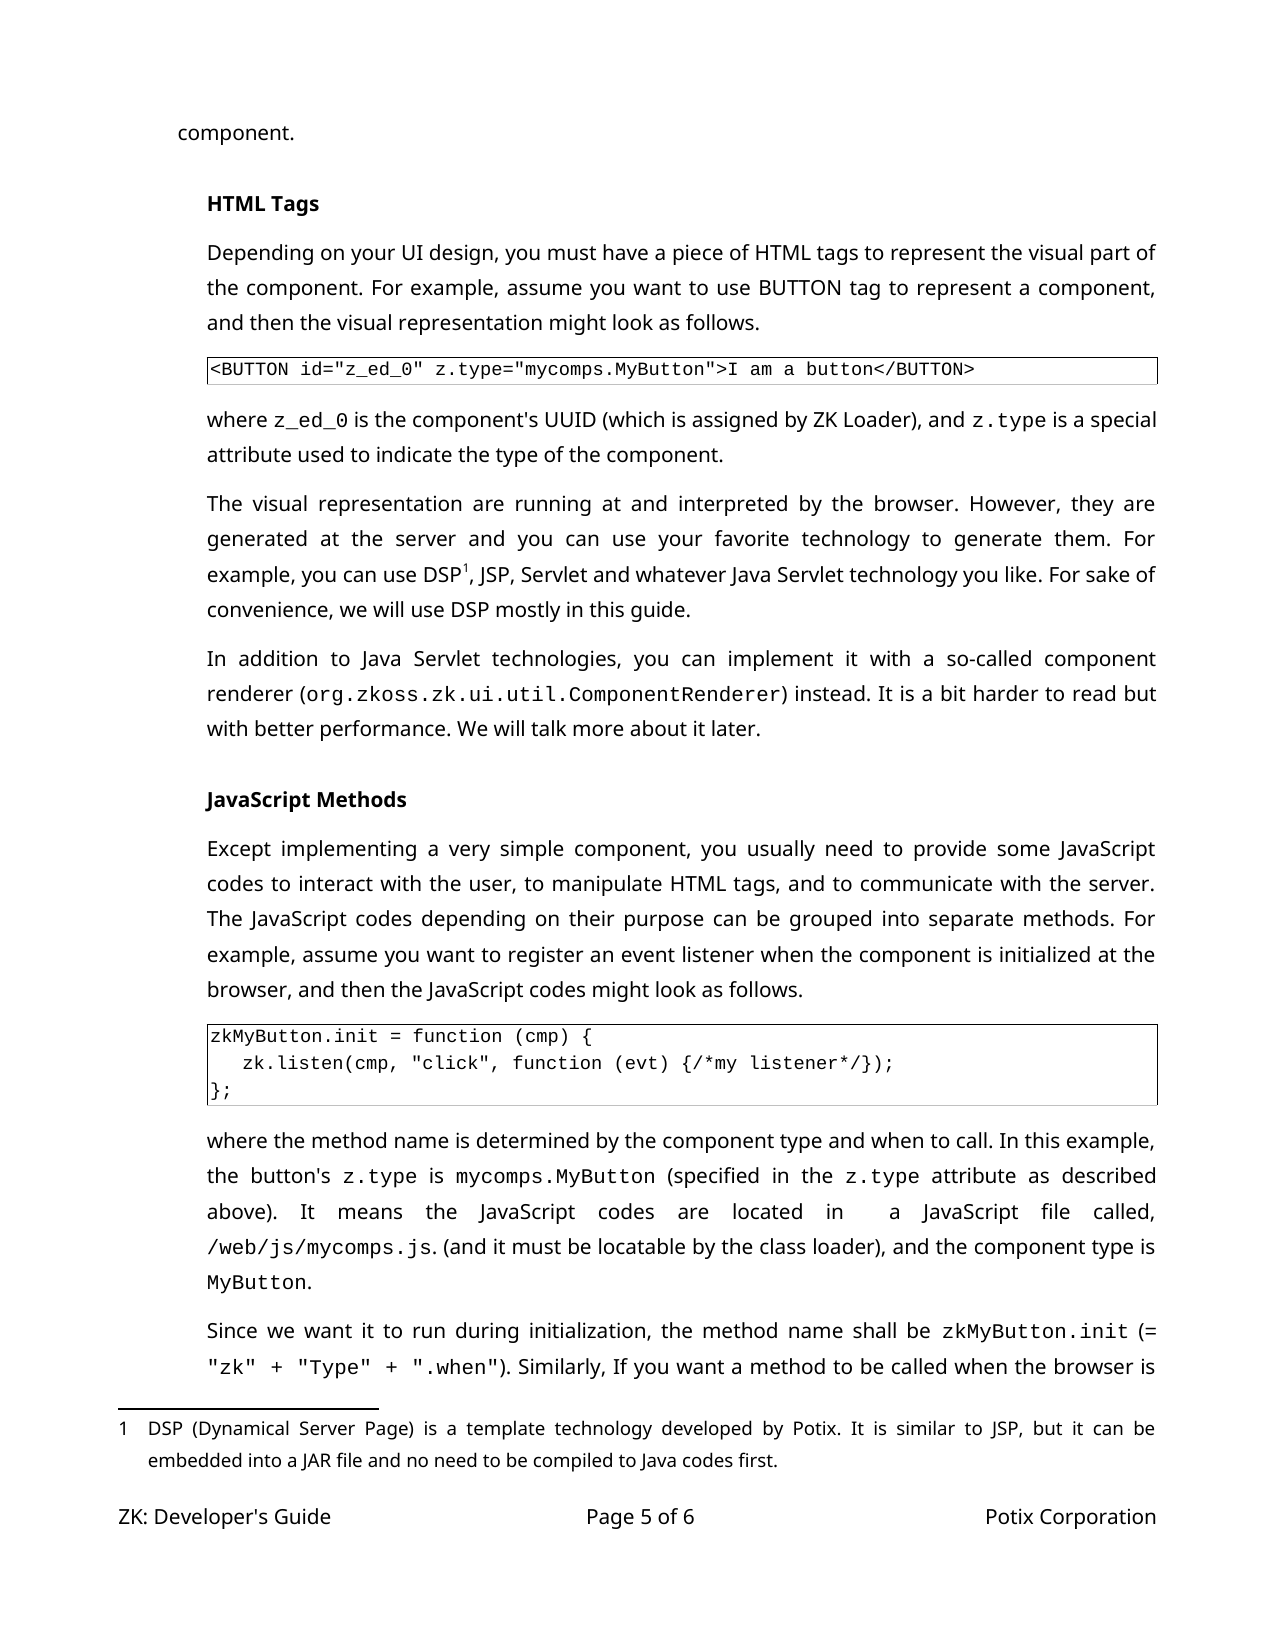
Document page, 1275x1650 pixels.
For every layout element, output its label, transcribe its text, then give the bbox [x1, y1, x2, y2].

text DSP (Dynamical Server Page) is a template technology developed by Potix. It is similar to JSP, but it can be embedded into a JAR file and no need to be compiled to Java codes first. [118, 1416, 1157, 1473]
subtitle HTML Tags [207, 189, 1157, 217]
text where the method name is determined by the component type and when to call. In this example, the button's z.type is mycomps.MyButton (specified in the z.type attribute as described above). It means the JavaScript codes are located in a JavaScript file called, /web/js/mycomps.js. (and it must be locatable by the class loader), and the component type is MyButton. [207, 1126, 1157, 1296]
text The visual representation are running at and interpreted by the browser. However, they are generated at the server and you can use your favorite technology to generate them. For example, you can use DSP, JSP, Servlet and whatever Java Servlet technology you like. For sake of convenience, we will use DSP mostly in this guide. [207, 489, 1157, 623]
text }; [208, 1078, 1157, 1105]
subtitle JavaScript Methods [207, 785, 1157, 813]
text Since we want it to run during initialization, the method name shall be zkMyButton.init (= "zk" + "Type" + ".when"). Similarly, If you want a method to be called when the browser is [207, 1317, 1157, 1381]
text In addition to Java Servlet technologies, you can implement it with a so-called component renderer (org.zkoss.zk.ui.util.ComponentRenderer) instead. It is a bit harder to read but with better performance. We will talk more about it later. [207, 644, 1157, 743]
text Except implementing a very simple component, you usually need to provide some JavaScript codes to interact with the user, to manipulate HTML tags, and to communicate with the server. The JavaScript codes depending on their purpose can be grouped into separate methods. For example, assume you want to register an event listener when the component is initialized at the browser, and then the JavaScript codes might look as follows. [207, 834, 1157, 1003]
text component. [177, 118, 1157, 146]
text where z_ed_0 is the component's UUID (which is assigned by ZK Loader), and z.type is a special attribute used to indicate the type of the component. [207, 405, 1157, 469]
text <BUTTON id="z_ed_0" z.type="mycomps.MyButton">I am a button</BUTTON> [208, 358, 1157, 384]
text Depending on your UI design, you must have a piece of HTML tags to represent the visual part of the component. For example, assume you want to use BUTTON tag to represent a component, and then the visual representation might look as follows. [207, 238, 1157, 336]
text zk.listen(cmp, "click", function (evt) {/*my listener*/}); [208, 1051, 1157, 1075]
text zkMyButton.init = function (cmp) { [208, 1025, 1157, 1048]
